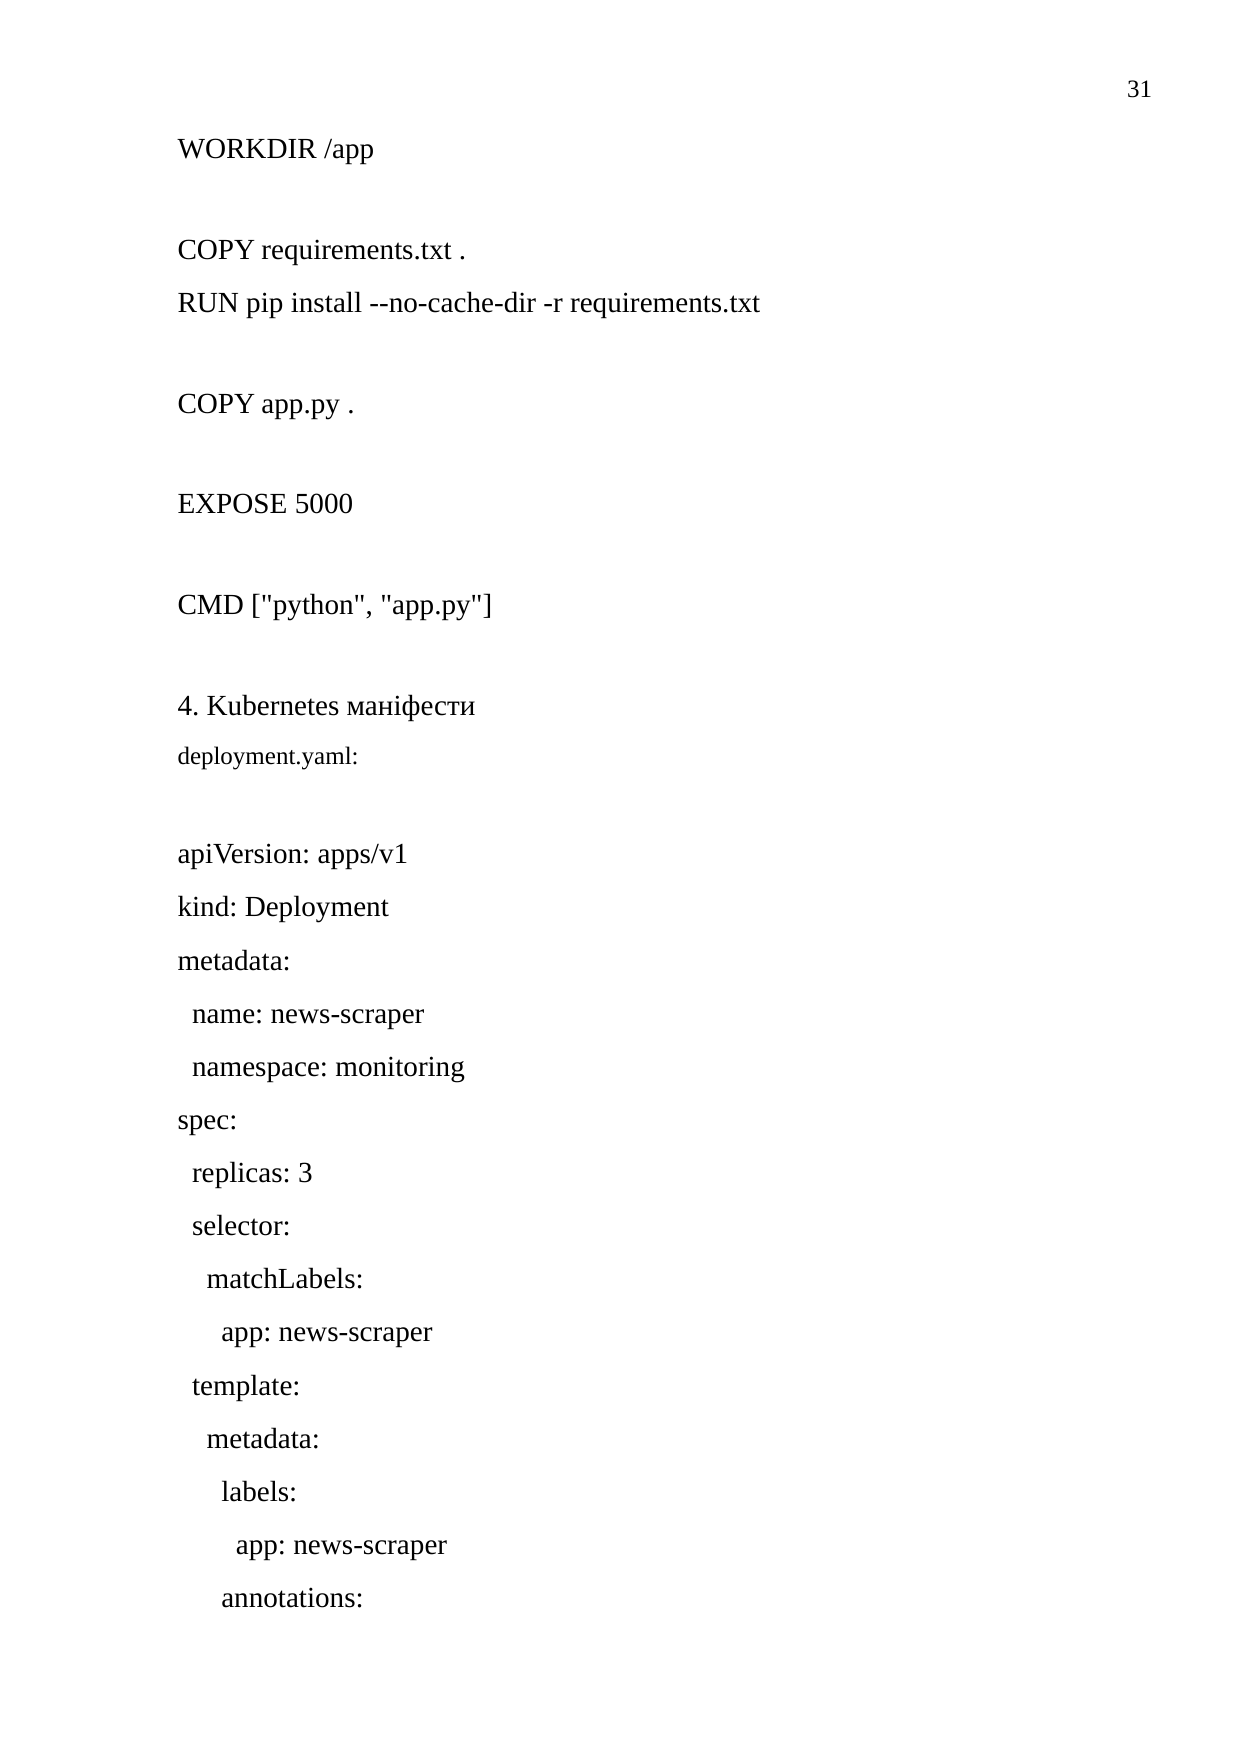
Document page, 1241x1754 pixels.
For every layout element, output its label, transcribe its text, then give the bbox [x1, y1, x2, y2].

text spec: [177, 1102, 1152, 1136]
text kind: Deployment [177, 889, 1152, 923]
text CMD ["python", "app.py"] [177, 587, 1152, 621]
text selector: [177, 1208, 1152, 1242]
text app: news-scraper [177, 1527, 1152, 1561]
text name: news-scraper [177, 996, 1152, 1029]
text deployment.yaml: [177, 741, 1152, 770]
text template: [177, 1368, 1152, 1401]
text COPY requirements.txt . [177, 232, 1152, 266]
text labels: [177, 1474, 1152, 1507]
text apiVersion: apps/v1 [177, 836, 1152, 870]
text metadata: [177, 943, 1152, 976]
text 4. Kubernetes маніфести [177, 688, 1152, 722]
text namespace: monitoring [177, 1049, 1152, 1082]
text RUN pip install --no-cache-dir -r requirements.txt [177, 285, 1152, 319]
text replicas: 3 [177, 1155, 1152, 1189]
text app: news-scraper [177, 1314, 1152, 1348]
text matchLabels: [177, 1261, 1152, 1295]
text annotations: [177, 1580, 1152, 1614]
text EXPOSE 5000 [177, 487, 1152, 520]
text WORKDIR /app [177, 131, 1152, 165]
text metadata: [177, 1421, 1152, 1454]
text COPY app.py . [177, 386, 1152, 419]
